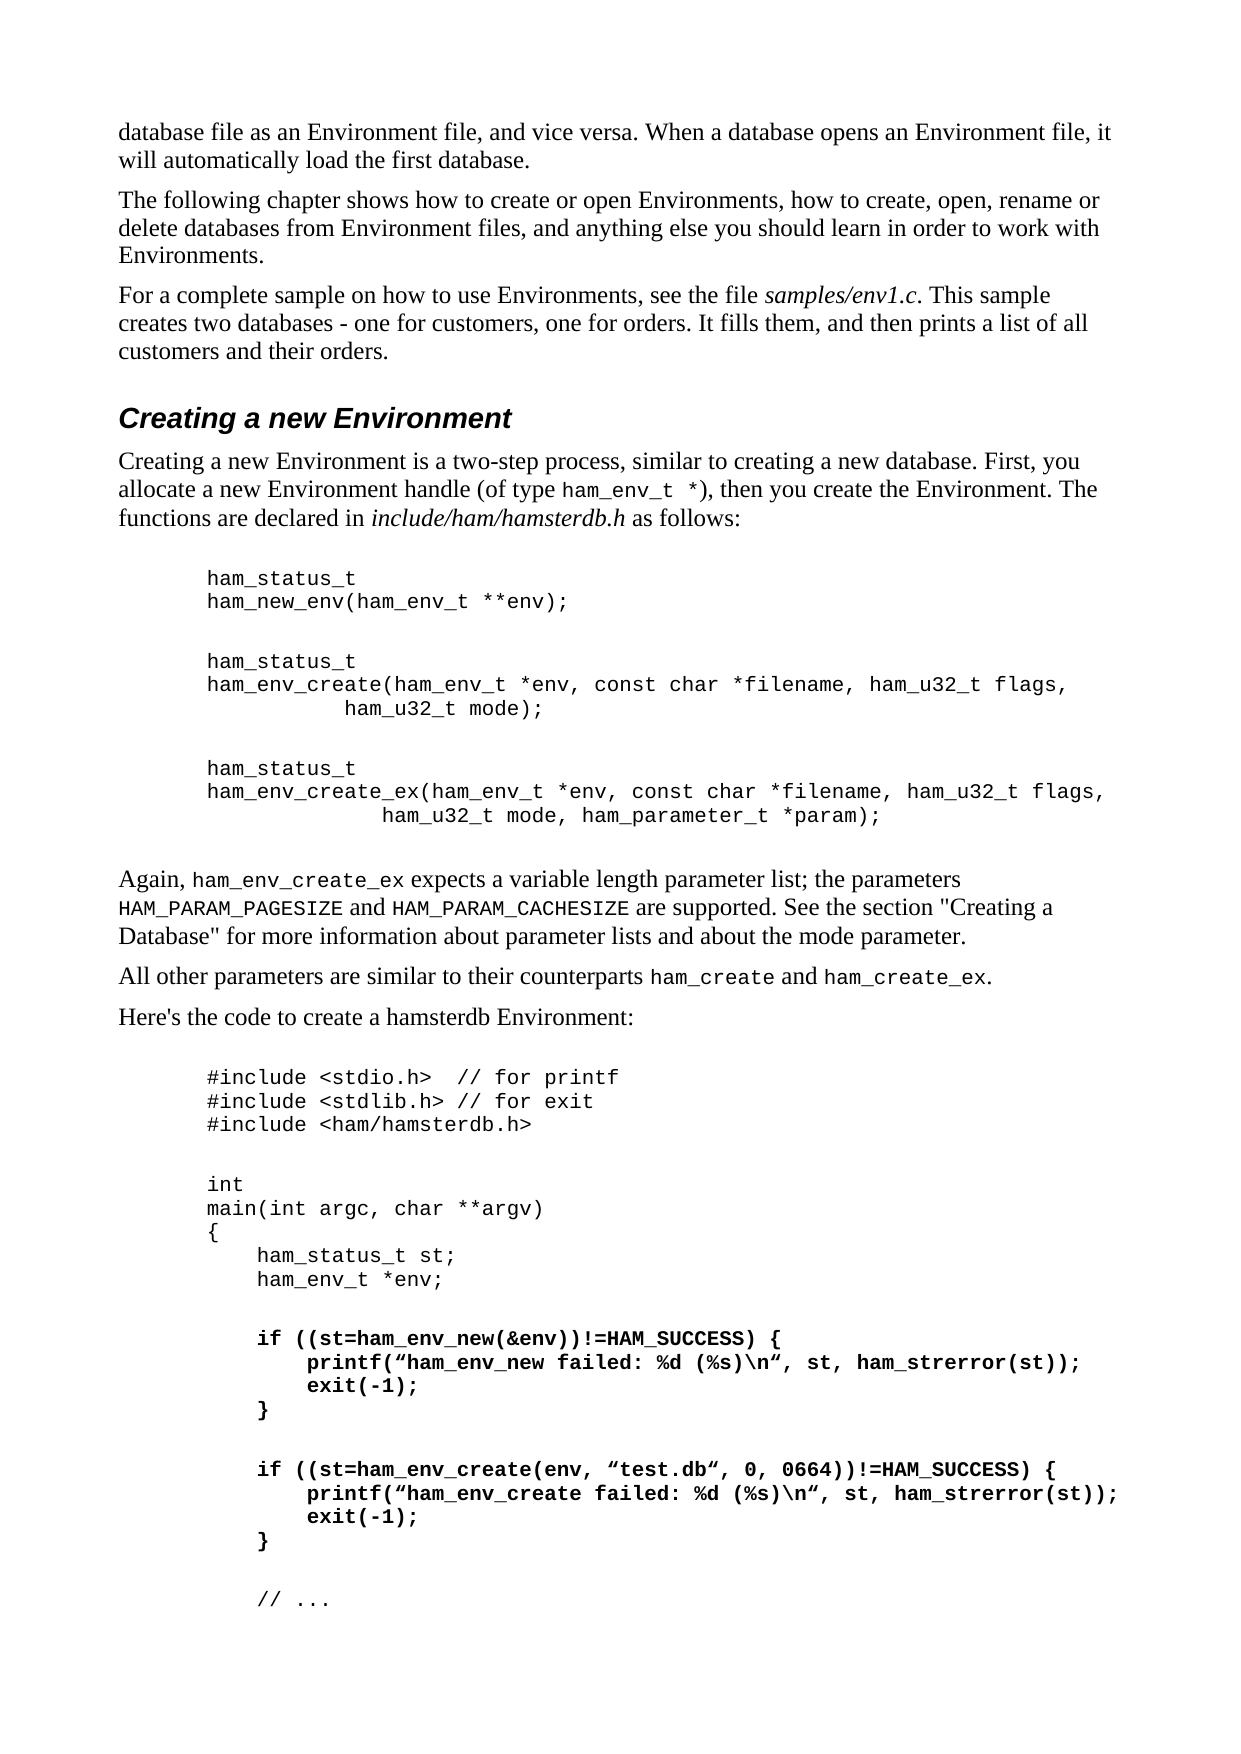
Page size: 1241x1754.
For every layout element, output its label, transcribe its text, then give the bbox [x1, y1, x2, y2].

text Here's the code to create a hamsterdb Environment: [118, 1003, 1122, 1031]
text if ((st=ham_env_create(env, “test.db“, 0, 0664))!=HAM_SUCCESS) { printf(“ham_env_create failed: %d (%s)\n“, st, ham_strerror(st)); exit(-1); } [207, 1459, 1122, 1553]
text if ((st=ham_env_new(&env))!=HAM_SUCCESS) { printf(“ham_env_new failed: %d (%s)\n“, st, ham_strerror(st)); exit(-1); } [207, 1328, 1122, 1423]
text Creating a new Environment is a two-step process, similar to creating a new database. First, you allocate a new Environment handle (of type ham_env_t *), then you create the Environment. The functions are declared in include/ham/hamsterdb.h as follows: [118, 447, 1122, 531]
text // ... [207, 1589, 1122, 1613]
subtitle Creating a new Environment [118, 402, 1122, 435]
text All other parameters are similar to their counterparts ham_create and ham_create_ex. [118, 962, 1122, 991]
text int main(int argc, char **argv) { ham_status_t st; ham_env_t *env; [207, 1174, 1122, 1292]
text ham_status_t ham_env_create_ex(ham_env_t *env, const char *filename, ham_u32_t flags, ham_u32_t mode, ham_parameter_t *param); [207, 758, 1122, 852]
text For a complete sample on how to use Environments, see the file samples/env1.c. This sample creates two databases - one for customers, one for orders. It fills them, and then prints a list of all customers and their orders. [118, 282, 1122, 365]
text database file as an Environment file, and vice versa. When a database opens an Environment file, it will automatically load the first database. [118, 118, 1122, 173]
text ham_status_t ham_env_create(ham_env_t *env, const char *filename, ham_u32_t flags, ham_u32_t mode); [207, 651, 1122, 722]
text The following chapter shows how to create or open Environments, how to create, open, rename or delete databases from Environment files, and anything else you should learn in order to work with Environments. [118, 186, 1122, 269]
text Again, ham_env_create_ex expects a variable length parameter list; the parameters HAM_PARAM_PAGESIZE and HAM_PARAM_CACHESIZE are supported. See the section "Creating a Database" for more information about parameter lists and about the mode parameter. [118, 865, 1122, 949]
text ham_status_t ham_new_env(ham_env_t **env); [207, 567, 1122, 615]
text #include <stdio.h> // for printf #include <stdlib.h> // for exit #include <ham/hamsterdb.h> [207, 1067, 1122, 1138]
